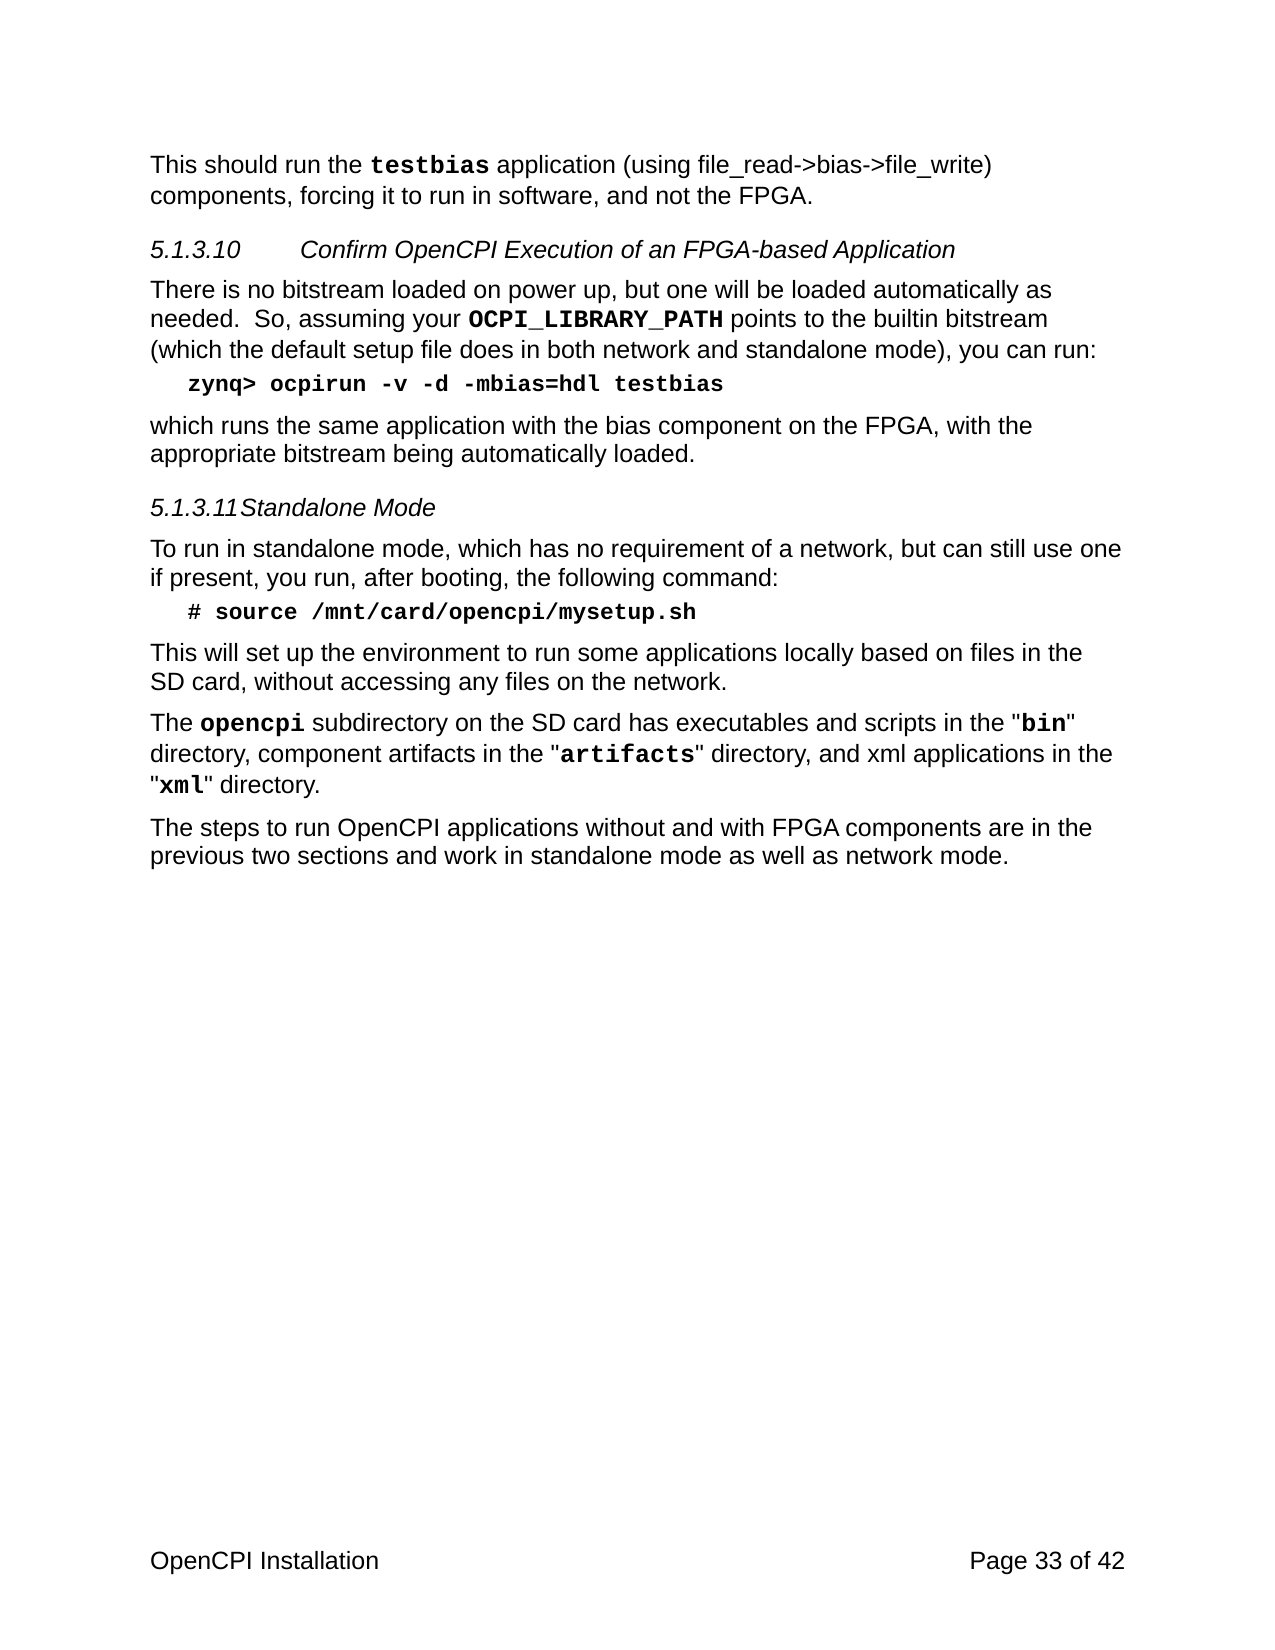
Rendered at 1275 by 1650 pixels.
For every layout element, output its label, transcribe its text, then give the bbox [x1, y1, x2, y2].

text # source /mnt/card/opencpi/mysetup.sh [187, 600, 1125, 626]
subtitle Standalone Mode [150, 493, 1125, 522]
text This should run the testbias application (using file_read->bias->file_write) components, forcing it to run in software, and not the FPGA. [150, 150, 1125, 210]
text The steps to run OpenCPI applications without and with FPGA components are in the previous two sections and work in standalone mode as well as network mode. [150, 813, 1125, 870]
text which runs the same application with the bias component on the FPGA, with the appropriate bitstream being automatically loaded. [150, 411, 1125, 468]
text This will set up the environment to run some applications locally based on files in the SD card, without accessing any files on the network. [150, 638, 1125, 696]
text The opencpi subdirectory on the SD card has executables and scripts in the "bin" directory, component artifacts in the "artifacts" directory, and xml applications in the "xml" directory. [150, 708, 1125, 801]
text zynq> ocpirun -v -d -mbias=hdl testbias [187, 373, 1125, 399]
text To run in standalone mode, which has no requirement of a network, but can still use one if present, you run, after booting, the following command: [150, 534, 1125, 591]
subtitle Confirm OpenCPI Execution of an FPGA-based Application [150, 235, 1125, 263]
text There is no bitstream loaded on power up, but one will be loaded automatically as needed. So, assuming your OCPI_LIBRARY_PATH points to the builtin bitstream (which the default setup file does in both network and standalone mode), you can run: [150, 275, 1125, 364]
